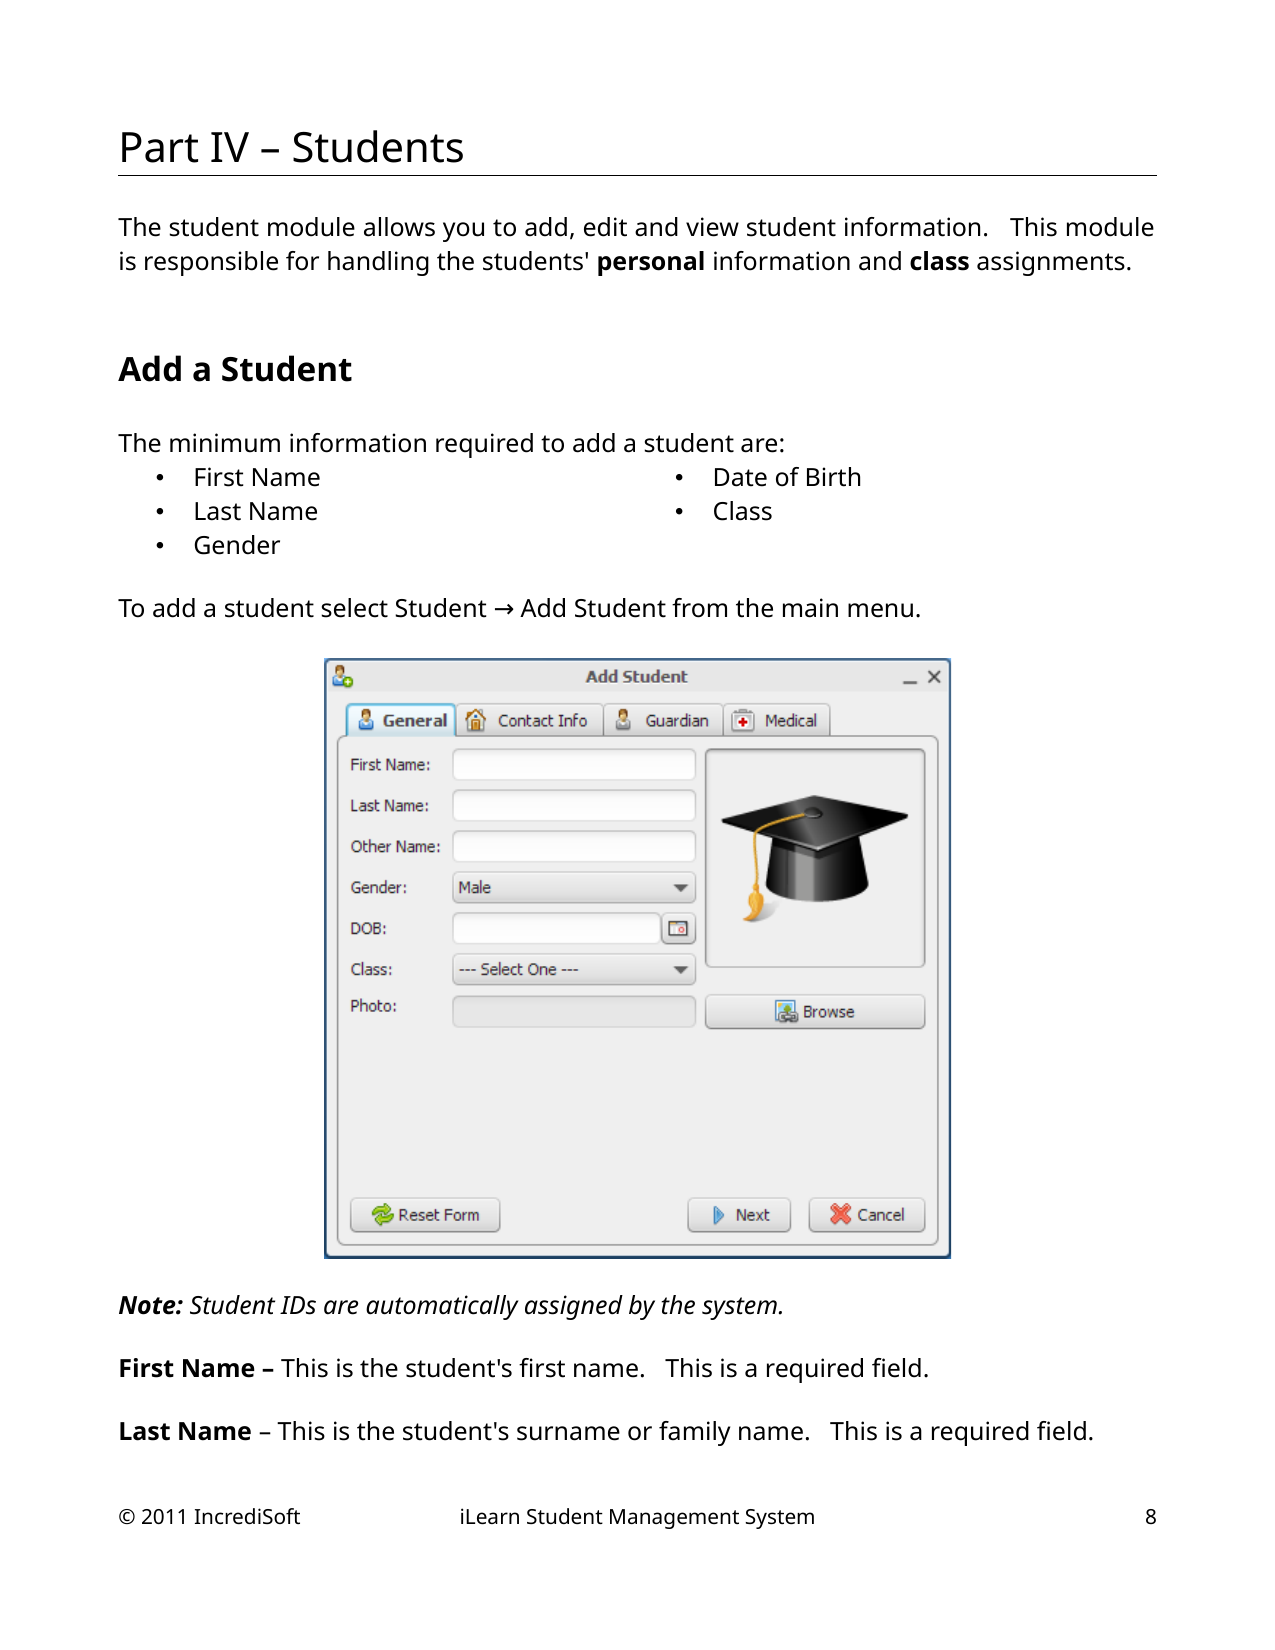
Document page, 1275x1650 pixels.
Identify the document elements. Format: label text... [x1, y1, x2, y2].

text To add a student select Student → Add Student from the main menu. [118, 591, 1157, 625]
text Add a Student [118, 346, 1157, 392]
list Class [675, 494, 1157, 528]
list First Name [156, 460, 637, 494]
text First Name – This is the student's first name. This is a required field. [118, 1350, 1157, 1384]
text Last Name – This is the student's surname or family name. This is a required field. [118, 1413, 1157, 1447]
list Gender [156, 528, 637, 562]
text The minimum information required to add a student are: [118, 426, 1157, 460]
text The student module allows you to add, edit and view student information. This module is responsible for handling the students' personal information and class assignments. [118, 210, 1157, 278]
text Note: Student IDs are automatically assigned by the system. [118, 1288, 1157, 1322]
picture [324, 658, 952, 1259]
list Last Name [156, 494, 637, 528]
text Part IV – Students [118, 118, 1157, 175]
list Date of Birth [675, 460, 1157, 494]
